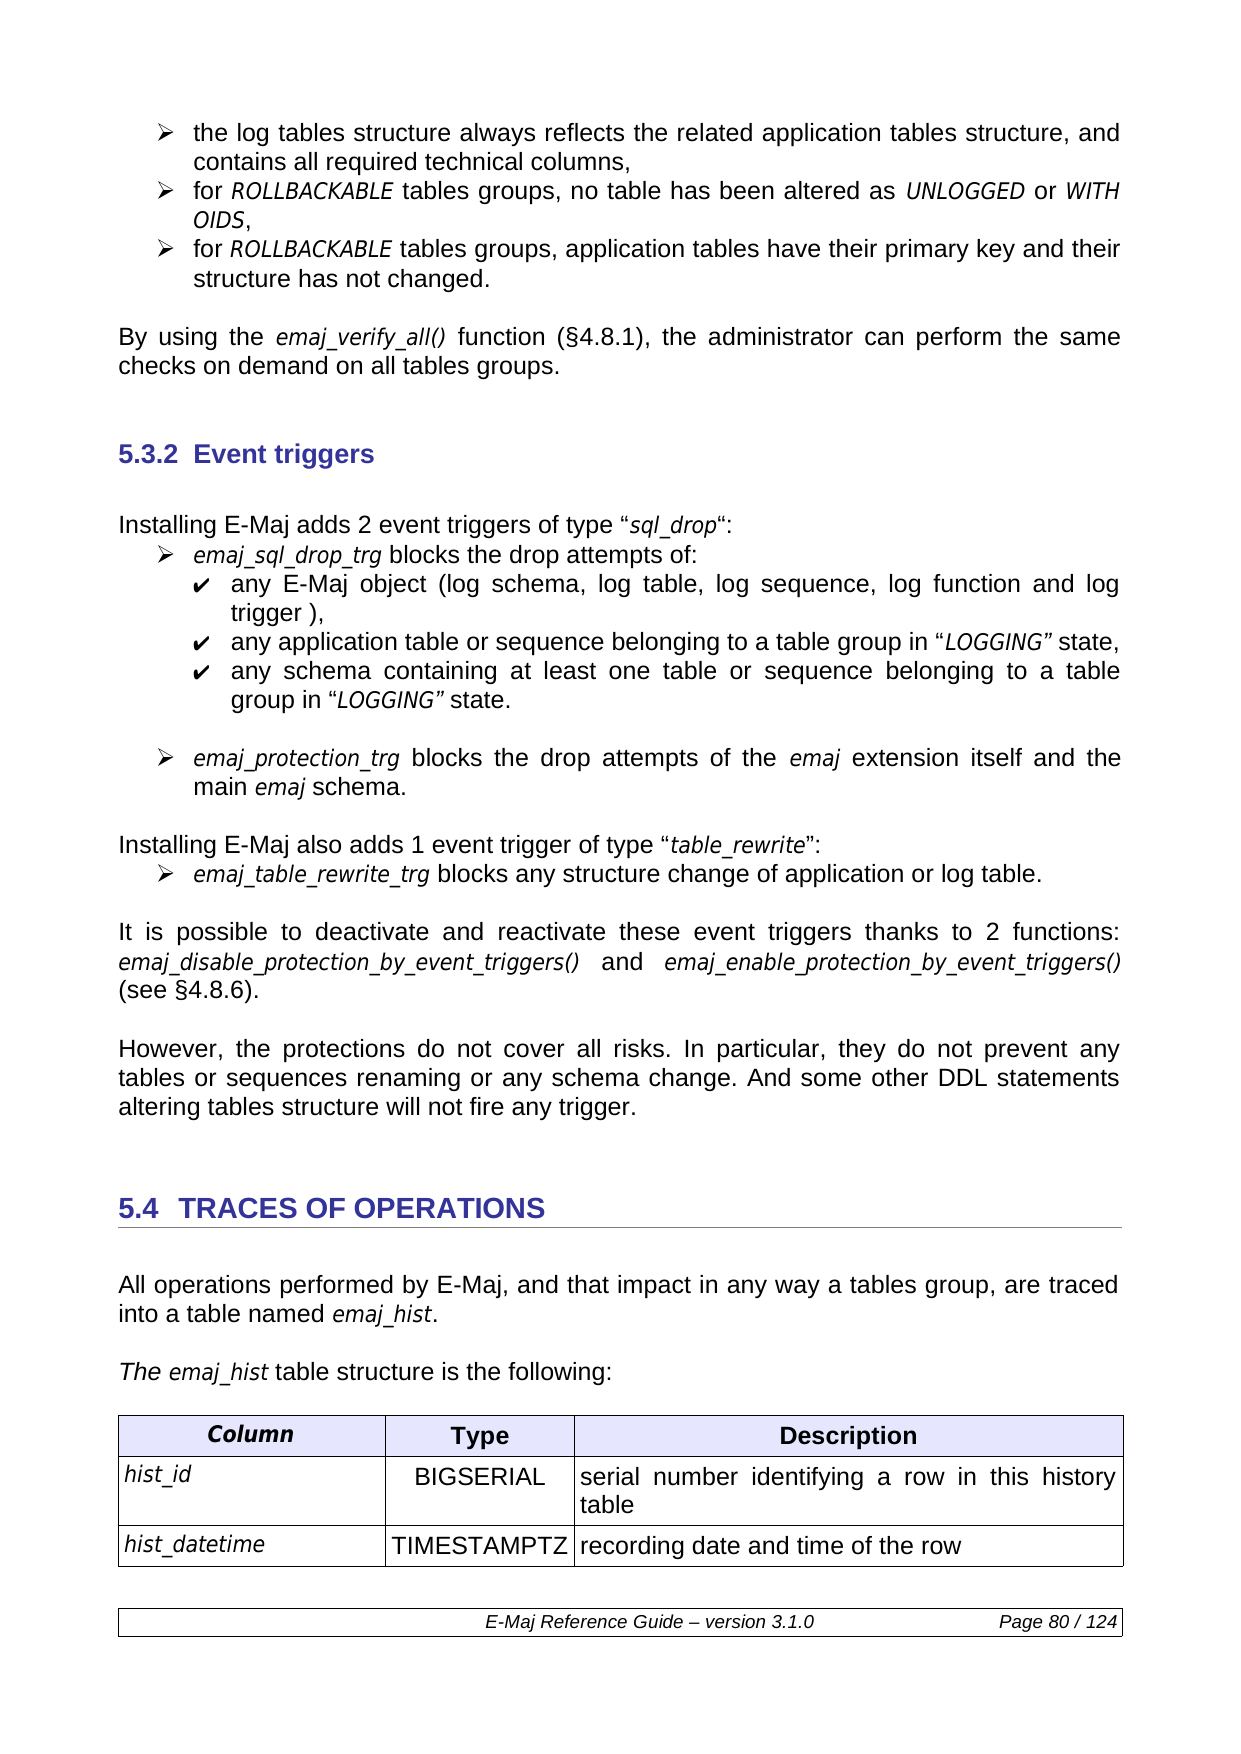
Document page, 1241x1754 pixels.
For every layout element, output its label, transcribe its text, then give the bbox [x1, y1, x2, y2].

table_header Column [119, 1416, 385, 1456]
text However, the protections do not cover all risks. In particular, they do not prevent any tables or sequences renaming or any schema change. And some other DDL statements altering tables structure will not fire any trigger. [118, 1033, 1122, 1121]
list any E-Maj object (log schema, log table, log sequence, log function and log trigger ), [193, 568, 1122, 627]
list emaj_table_rewrite_trg blocks any structure change of application or log table. [156, 859, 1122, 888]
text The emaj_hist table structure is the following: [118, 1357, 1122, 1386]
list any application table or sequence belonging to a table group in “LOGGING” state, [193, 627, 1122, 656]
table_header Description [575, 1416, 1123, 1456]
subtitle Event triggers [118, 438, 1122, 469]
text By using the emaj_verify_all() function (§4.8.1), the administrator can perform the same checks on demand on all tables groups. [118, 322, 1122, 380]
table_cell BIGSERIAL [386, 1457, 574, 1525]
table_header Type [386, 1416, 574, 1456]
list any schema containing at least one table or sequence belonging to a table group in “LOGGING” state. [193, 656, 1122, 714]
table_cell hist_id [119, 1457, 385, 1525]
subtitle Traces of operations [118, 1191, 1122, 1227]
list emaj_sql_drop_trg blocks the drop attempts of: [156, 539, 1122, 568]
text All operations performed by E-Maj, and that impact in any way a tables group, are traced into a table named emaj_hist. [118, 1269, 1122, 1328]
table_cell TIMESTAMPTZ [386, 1526, 574, 1566]
text Installing E-Maj also adds 1 event trigger of type “table_rewrite”: [118, 830, 1122, 859]
list emaj_protection_trg blocks the drop attempts of the emaj extension itself and the main emaj schema. [156, 743, 1122, 801]
text Installing E-Maj adds 2 event triggers of type “sql_drop“: [118, 510, 1122, 539]
table_cell recording date and time of the row [575, 1526, 1123, 1566]
table_cell serial number identifying a row in this history table [575, 1457, 1123, 1525]
list the log tables structure always reflects the related application tables structure, and contains all required technical columns, [156, 118, 1122, 176]
list for ROLLBACKABLE tables groups, no table has been altered as UNLOGGED or WITH OIDS, [156, 176, 1122, 234]
list for ROLLBACKABLE tables groups, application tables have their primary key and their structure has not changed. [156, 234, 1122, 292]
table_cell hist_datetime [119, 1526, 385, 1566]
text It is possible to deactivate and reactivate these event triggers thanks to 2 functions: emaj_disable_protection_by_event_triggers() and emaj_enable_protection_by_event_triggers() (see §4.8.6). [118, 917, 1122, 1004]
